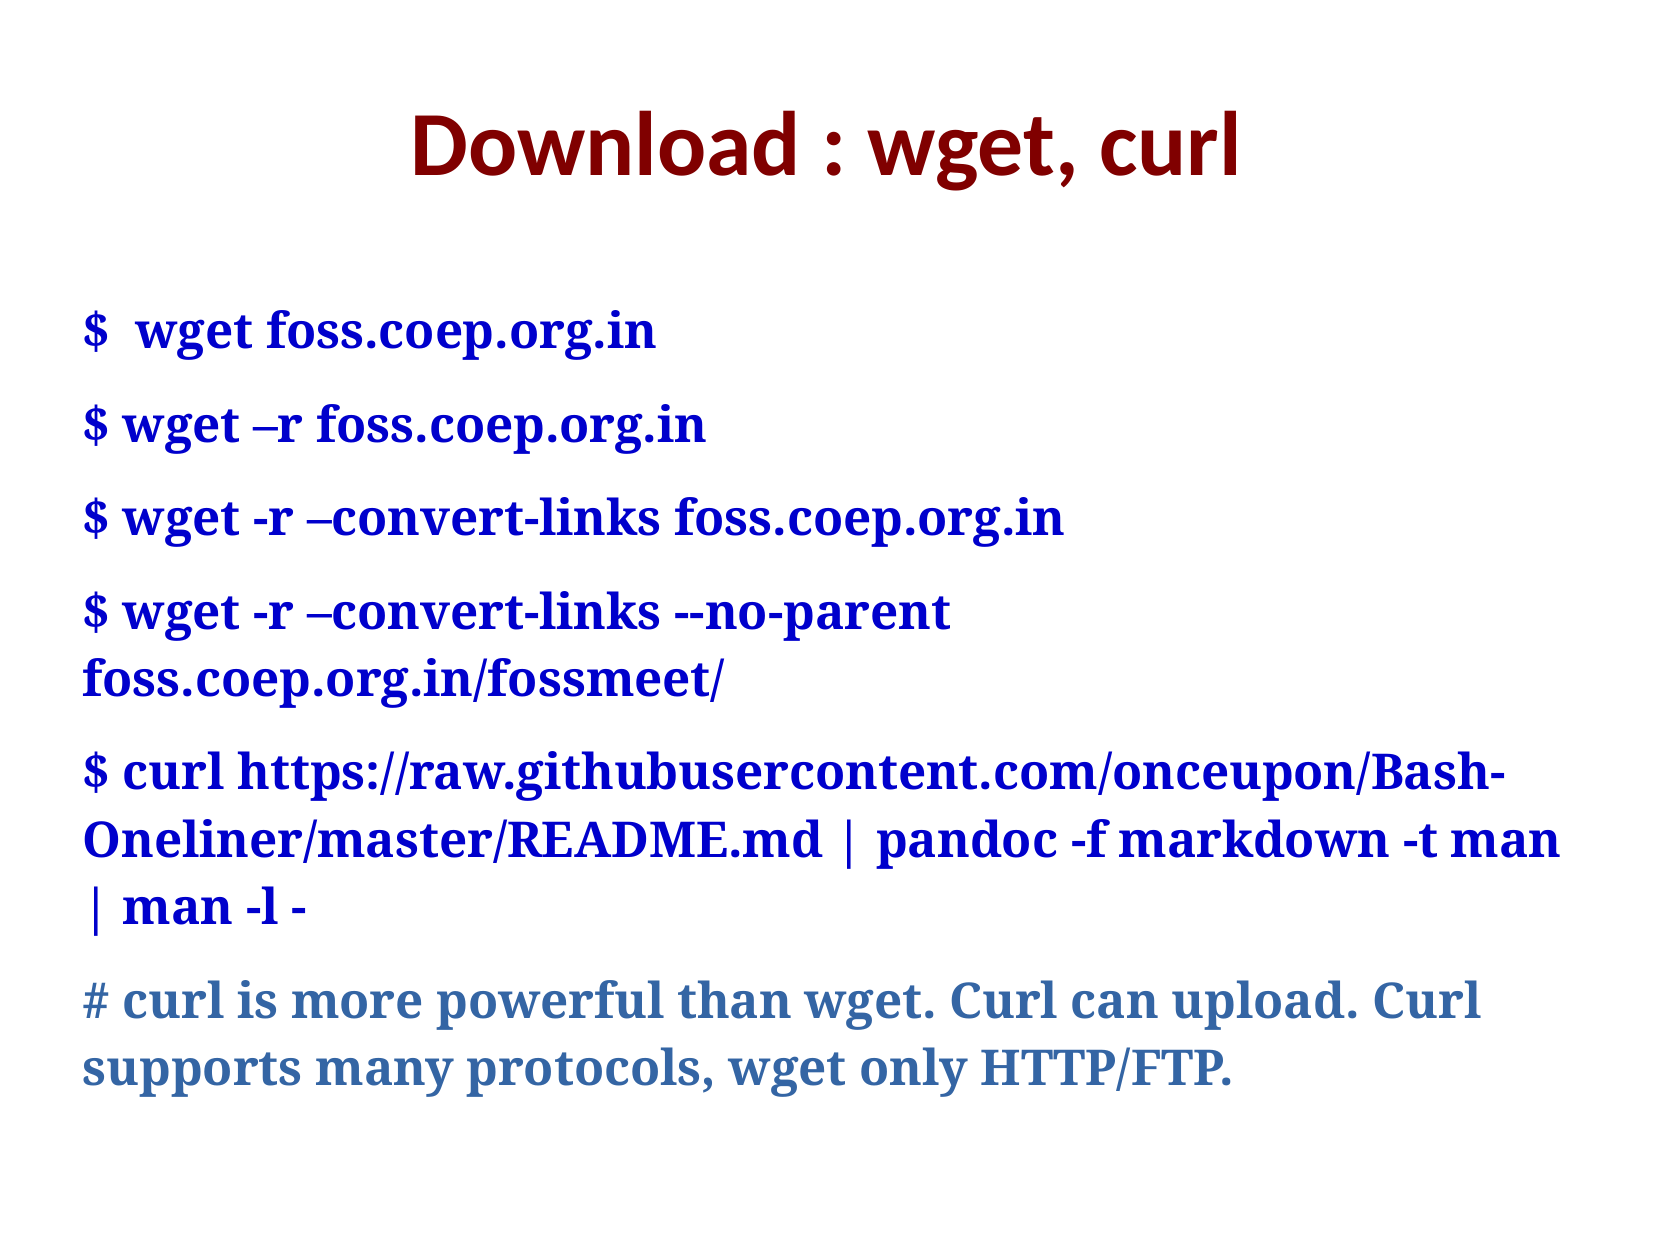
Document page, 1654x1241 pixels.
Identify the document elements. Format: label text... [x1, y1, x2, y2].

list $ wget foss.coep.org.in $ wget –r foss.coep.org.in $ wget -r –convert-links foss.coep.org.in $ wget -r –convert-links --no-parent foss.coep.org.in/fossmeet/ $ curl https://raw.githubusercontent.com/onceupon/Bash-Oneliner/master/README.md | pandoc -f markdown -t man | man -l - # curl is more powerful than wget. Curl can upload. Curl supports many protocols, wget only HTTP/FTP. [82, 296, 1571, 1115]
title Download : wget, curl [82, 49, 1571, 257]
